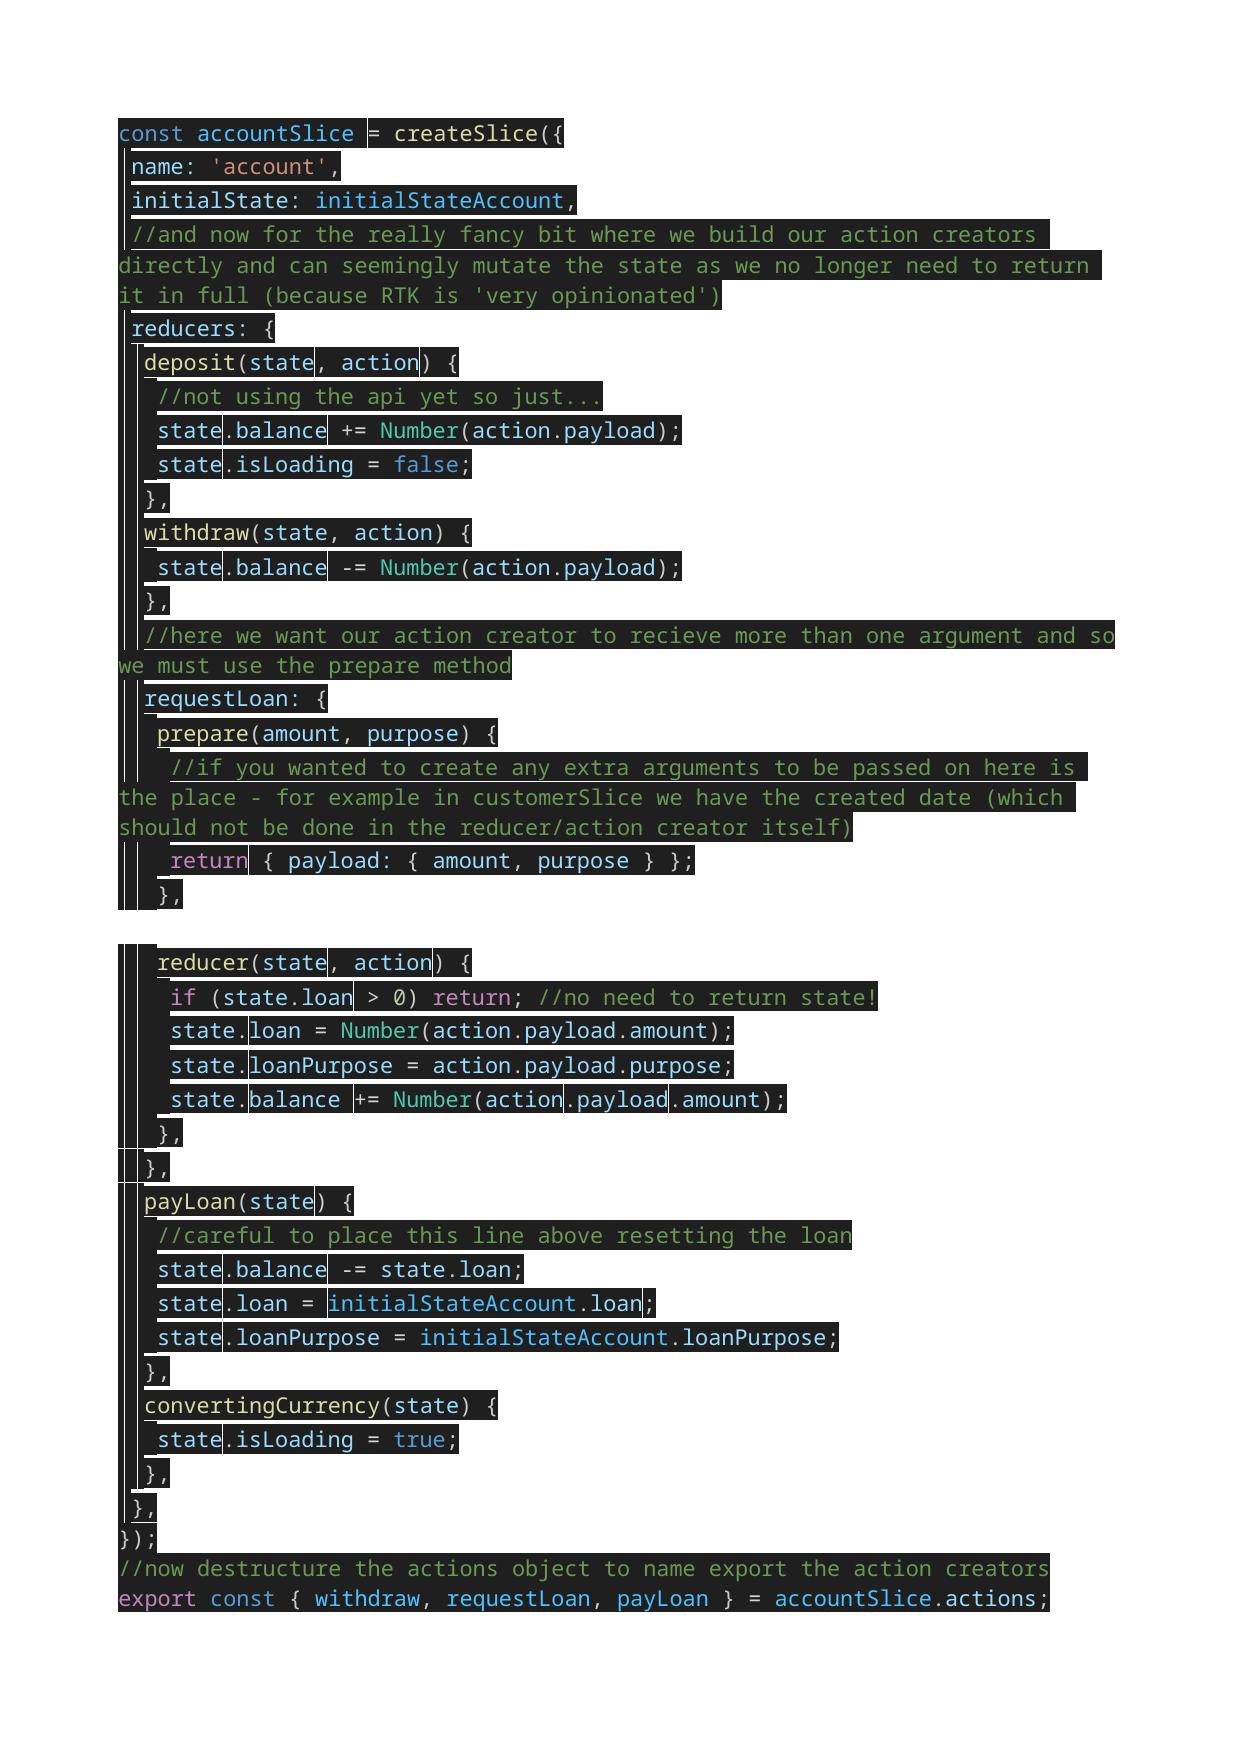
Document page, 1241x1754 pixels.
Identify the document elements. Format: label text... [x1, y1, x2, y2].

text }, [118, 1353, 1122, 1387]
text state.balance -= state.loan; [118, 1251, 1122, 1285]
text //and now for the really fancy bit where we build our action creators directly and can seemingly mutate the state as we no longer need to return it in full (because RTK is 'very opinionated') [118, 216, 1122, 310]
text name: 'account', [118, 148, 1122, 182]
text }, [118, 480, 1122, 514]
text state.isLoading = false; [118, 446, 1122, 480]
text }, [118, 582, 1122, 616]
text //careful to place this line above resetting the loan [118, 1217, 1122, 1251]
text prepare(amount, purpose) { [118, 714, 1122, 748]
text }, [118, 1489, 1122, 1523]
text state.balance += Number(action.payload); [118, 412, 1122, 446]
text state.loanPurpose = action.payload.purpose; [118, 1046, 1122, 1080]
text //not using the api yet so just... [118, 378, 1122, 412]
text //now destructure the actions object to name export the action creators [118, 1553, 1122, 1583]
text state.balance -= Number(action.payload); [118, 548, 1122, 582]
text state.loanPurpose = initialStateAccount.loanPurpose; [118, 1319, 1122, 1353]
text reducer(state, action) { [118, 944, 1122, 978]
text initialState: initialStateAccount, [118, 182, 1122, 216]
text export const { withdraw, requestLoan, payLoan } = accountSlice.actions; [118, 1583, 1122, 1612]
text reducers: { [118, 310, 1122, 344]
text convertingCurrency(state) { [118, 1387, 1122, 1421]
text deposit(state, action) { [118, 344, 1122, 378]
text const accountSlice = createSlice({ [118, 118, 1122, 148]
text //here we want our action creator to recieve more than one argument and so we must use the prepare method [118, 616, 1122, 680]
text state.loan = Number(action.payload.amount); [118, 1012, 1122, 1046]
text //if you wanted to create any extra arguments to be passed on here is the place - for example in customerSlice we have the created date (which should not be done in the reducer/action creator itself) [118, 748, 1122, 842]
text payLoan(state) { [118, 1182, 1122, 1217]
text if (state.loan > 0) return; //no need to return state! [118, 978, 1122, 1012]
text }, [118, 1114, 1122, 1148]
text withdraw(state, action) { [118, 514, 1122, 548]
text state.loan = initialStateAccount.loan; [118, 1285, 1122, 1319]
text requestLoan: { [118, 680, 1122, 714]
text }, [118, 876, 1122, 910]
text return { payload: { amount, purpose } }; [118, 842, 1122, 876]
text }, [118, 1455, 1122, 1489]
text state.balance += Number(action.payload.amount); [118, 1080, 1122, 1114]
text }, [118, 1148, 1122, 1182]
text }); [118, 1523, 1122, 1553]
text state.isLoading = true; [118, 1421, 1122, 1455]
